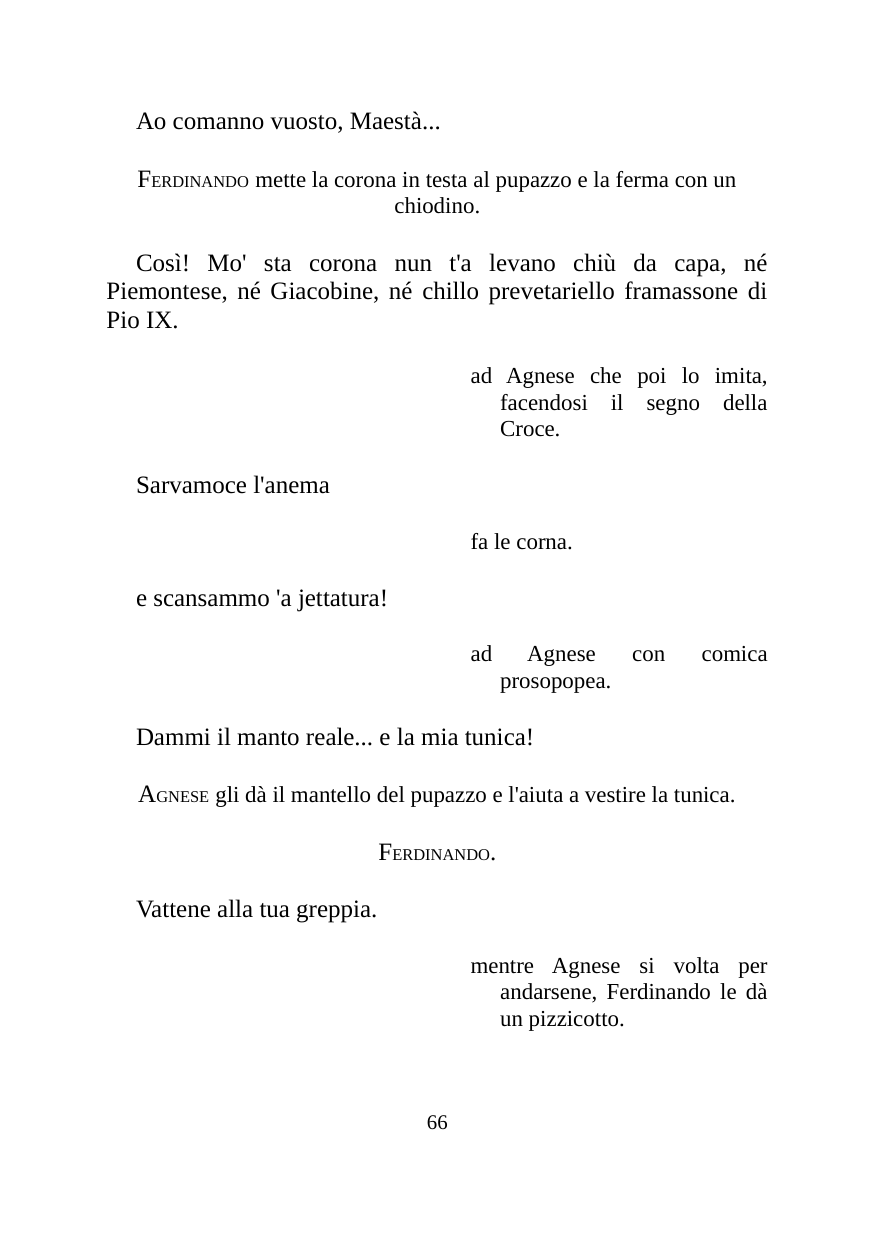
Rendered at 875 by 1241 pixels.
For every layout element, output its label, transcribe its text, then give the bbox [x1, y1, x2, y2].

text Vattene alla tua greppia. [106, 894, 768, 923]
text Così! Mo' sta corona nun t'a levano chiù da capa, né Piemontese, né Giacobine, né chillo prevetariello framassone di Pio IX. [106, 248, 768, 334]
text Ao comanno vuosto, Maestà... [106, 106, 768, 135]
text Dammi il manto reale... e la mia tunica! [106, 722, 768, 751]
text Ferdinando. [106, 837, 768, 866]
text Agnese gli dà il mantello del pupazzo e l'aiuta a vestire la tunica. [106, 779, 768, 808]
text Sarvamoce l'anema [106, 470, 768, 499]
text fa le corna. [470, 528, 768, 554]
text mentre Agnese si volta per andarsene, Ferdinando le dà un pizzicotto. [470, 952, 768, 1031]
text ad Agnese con comica prosopopea. [470, 641, 768, 693]
text Ferdinando mette la corona in testa al pupazzo e la ferma con un chiodino. [106, 164, 768, 219]
text e scansammo 'a jettatura! [106, 583, 768, 612]
text ad Agnese che poi lo imita, facendosi il segno della Croce. [470, 363, 768, 442]
